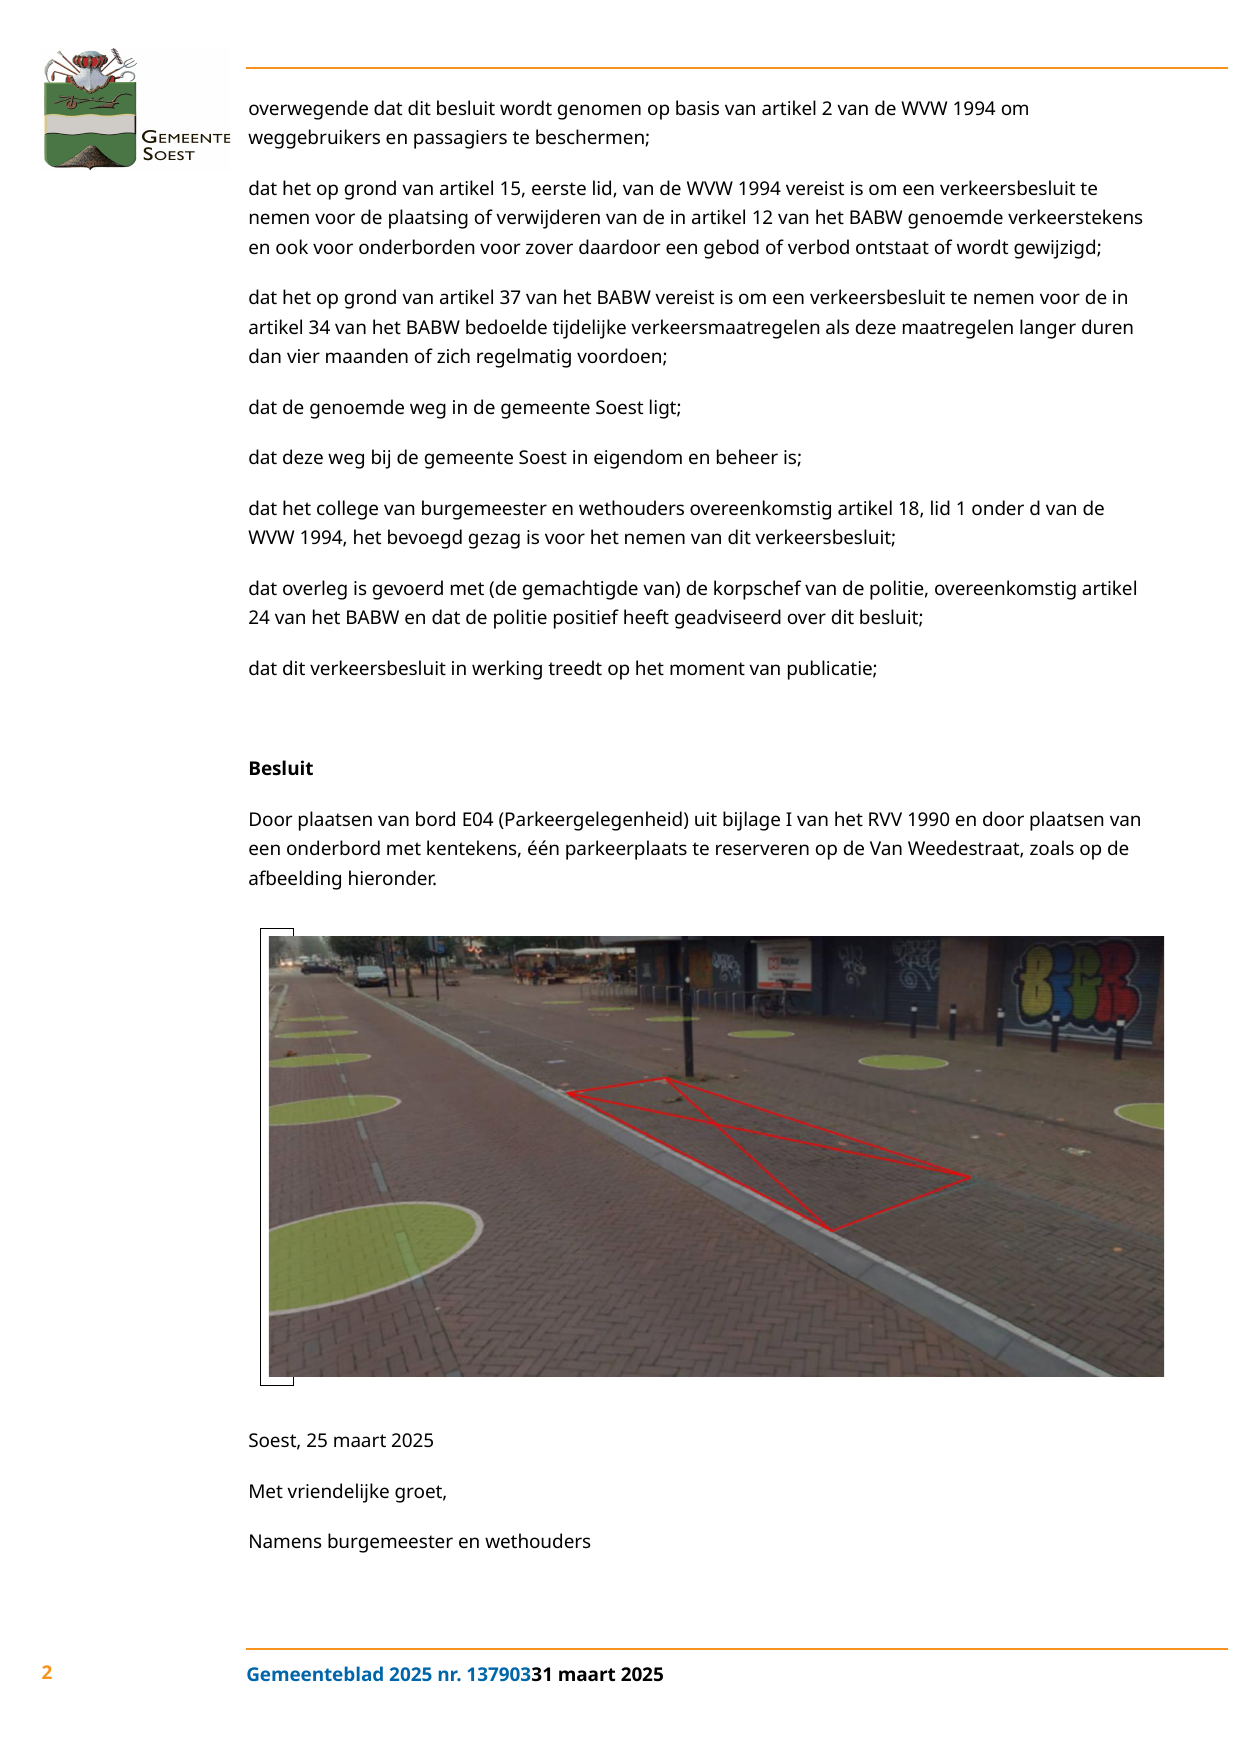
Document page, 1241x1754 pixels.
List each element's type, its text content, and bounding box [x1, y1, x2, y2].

text dat dit verkeersbesluit in werking treedt op het moment van publicatie; [248, 655, 1152, 681]
text dat het op grond van artikel 15, eerste lid, van de WVW 1994 vereist is om een verkeersbesluit te nemen voor de plaatsing of verwijderen van de in artikel 12 van het BABW genoemde verkeerstekens en ook voor onderborden voor zover daardoor een gebod of verbod ontstaat of wordt gewijzigd; [248, 175, 1152, 260]
text dat overleg is gevoerd met (de gemachtigde van) de korpschef van de politie, overeenkomstig artikel 24 van het BABW en dat de politie positief heeft geadviseerd over dit besluit; [248, 575, 1152, 630]
text Namens burgemeester en wethouders [248, 1528, 1152, 1554]
text dat het college van burgemeester en wethouders overeenkomstig artikel 18, lid 1 onder d van de WVW 1994, het bevoegd gezag is voor het nemen van dit verkeersbesluit; [248, 495, 1152, 550]
text overwegende dat dit besluit wordt genomen op basis van artikel 2 van de WVW 1994 om weggebruikers en passagiers te beschermen; [248, 95, 1152, 150]
text Met vriendelijke groet, [248, 1478, 1152, 1504]
picture [268, 936, 1165, 1377]
text dat de genoemde weg in de gemeente Soest ligt; [248, 394, 1152, 420]
text Soest, 25 maart 2025 [248, 1428, 1152, 1453]
picture [41, 47, 231, 172]
text Door plaatsen van bord E04 (Parkeergelegenheid) uit bijlage I van het RVV 1990 en door plaatsen van een onderbord met kentekens, één parkeerplaats te reserveren op de Van Weedestraat, zoals op de afbeelding hieronder. [248, 806, 1152, 891]
text dat deze weg bij de gemeente Soest in eigendom en beheer is; [248, 444, 1152, 470]
text Besluit [248, 756, 1152, 781]
text dat het op grond van artikel 37 van het BABW vereist is om een verkeersbesluit te nemen voor de in artikel 34 van het BABW bedoelde tijdelijke verkeersmaatregelen als deze maatregelen langer duren dan vier maanden of zich regelmatig voordoen; [248, 284, 1152, 369]
